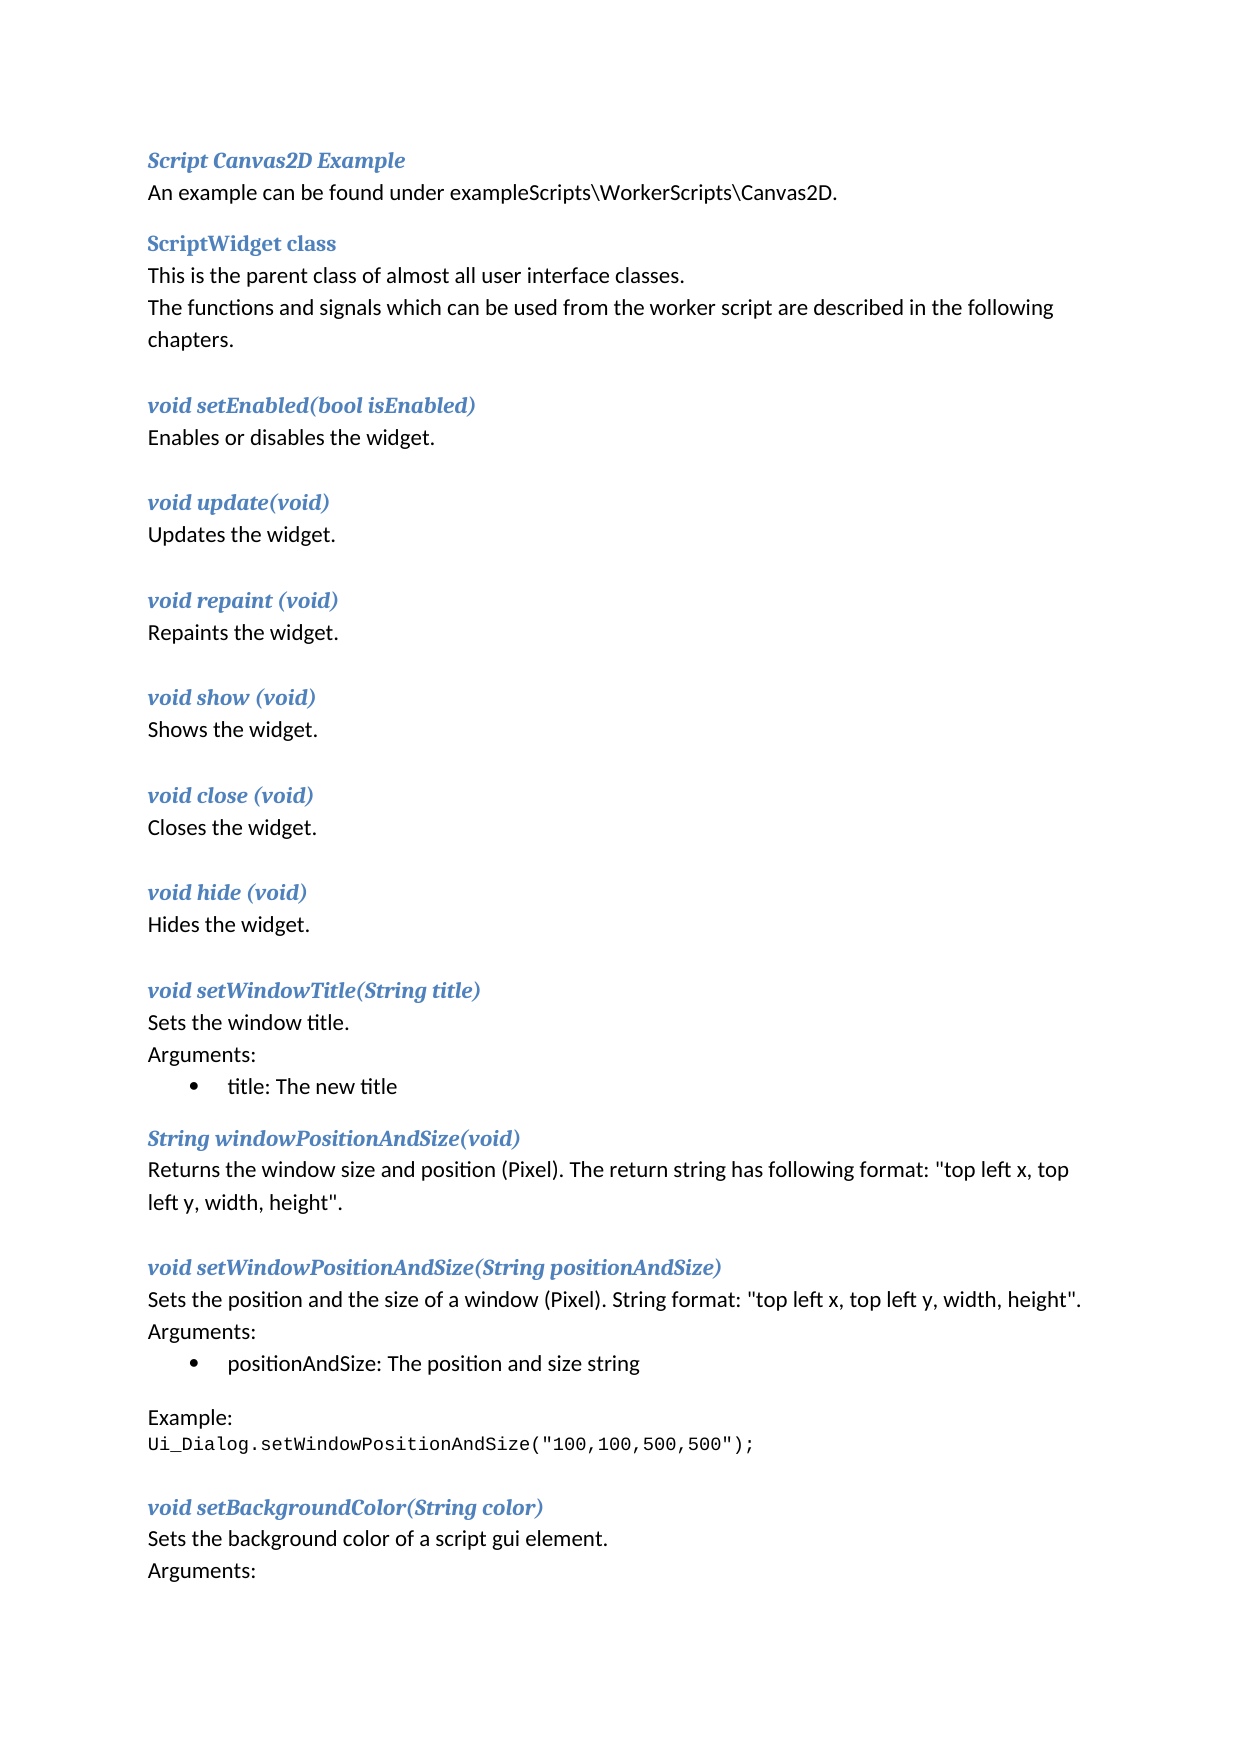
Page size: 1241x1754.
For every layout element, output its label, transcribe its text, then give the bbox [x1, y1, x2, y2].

subtitle void repaint (void) [148, 588, 1093, 614]
text An example can be found under exampleScripts\WorkerScripts\Canvas2D. [148, 178, 1093, 206]
subtitle void setWindowPositionAndSize(String positionAndSize) [148, 1255, 1093, 1281]
text Arguments: [148, 1557, 1093, 1585]
text This is the parent class of almost all user interface classes. [148, 261, 1093, 289]
text Repaints the widget. [148, 618, 1093, 646]
text Ui_Dialog.setWindowPositionAndSize("100,100,500,500"); [148, 1435, 1093, 1456]
text Sets the window title. [148, 1008, 1093, 1036]
text Example: [148, 1403, 1093, 1431]
text Hides the widget. [148, 910, 1093, 938]
subtitle void close (void) [148, 783, 1093, 809]
text Updates the widget. [148, 520, 1093, 548]
subtitle void setEnabled(bool isEnabled) [148, 393, 1093, 419]
subtitle void setBackgroundColor(String color) [148, 1494, 1093, 1521]
text Arguments: [148, 1317, 1093, 1345]
text Shows the widget. [148, 715, 1093, 743]
text The functions and signals which can be used from the worker script are described in the following chapters. [148, 293, 1093, 353]
text Enables or disables the widget. [148, 423, 1093, 451]
subtitle void hide (void) [148, 880, 1093, 907]
subtitle ScriptWidget class [148, 231, 1093, 257]
text Arguments: [148, 1040, 1093, 1068]
subtitle void setWindowTitle(String title) [148, 978, 1093, 1004]
text Returns the window size and position (Pixel). The return string has following format: "top left x, top left y, width, height". [148, 1156, 1093, 1216]
text Closes the widget. [148, 813, 1093, 841]
text Sets the background color of a script gui element. [148, 1524, 1093, 1552]
subtitle void show (void) [148, 685, 1093, 712]
subtitle Script Canvas2D Example [148, 148, 1093, 174]
subtitle String windowPositionAndSize(void) [148, 1125, 1093, 1152]
list title: The new title [190, 1072, 1093, 1100]
list positionAndSize: The position and size string [190, 1349, 1093, 1378]
subtitle void update(void) [148, 490, 1093, 517]
text Sets the position and the size of a window (Pixel). String format: "top left x, top left y, width, height". [148, 1285, 1093, 1313]
